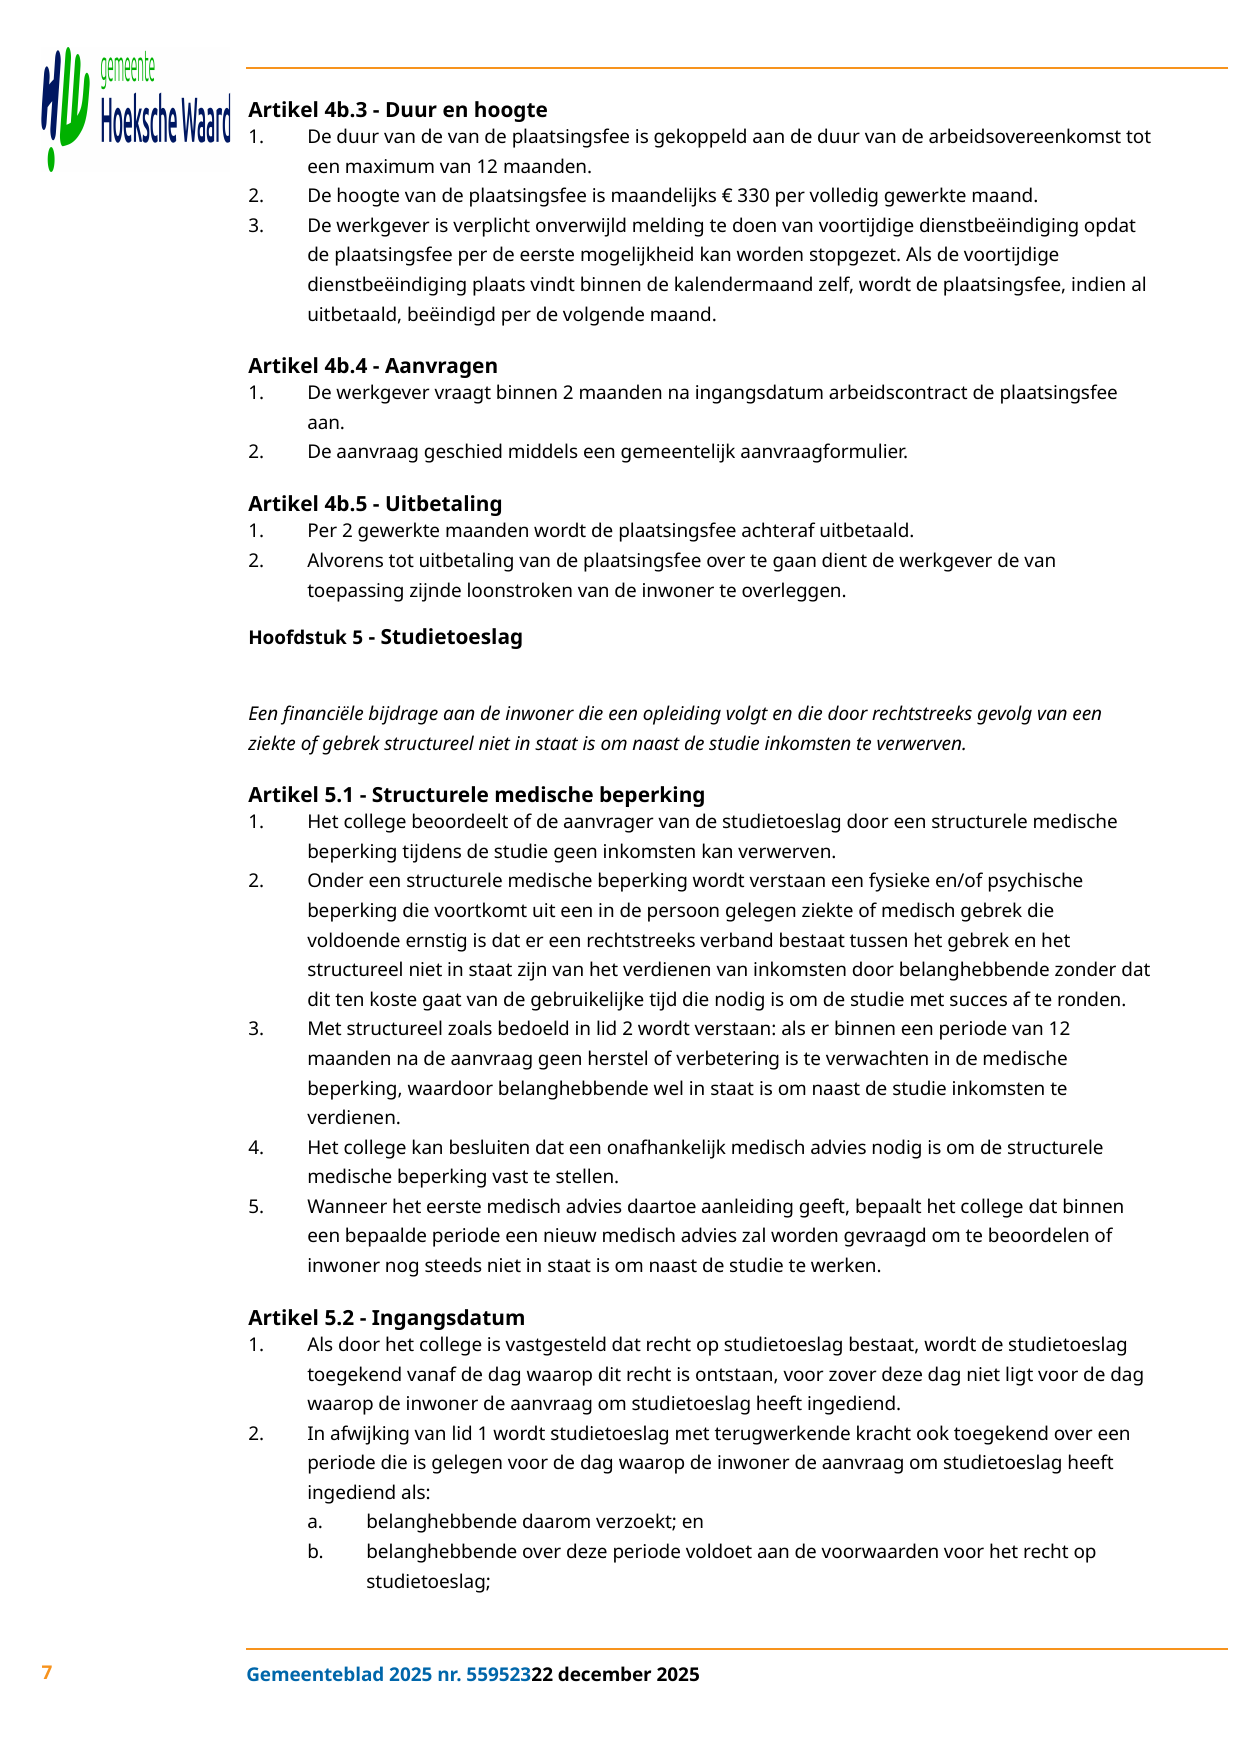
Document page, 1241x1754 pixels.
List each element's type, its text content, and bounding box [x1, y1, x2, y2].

text Artikel 4b.5 - Uitbetaling [248, 489, 1152, 518]
list Als door het college is vastgesteld dat recht op studietoeslag bestaat, wordt de studietoeslag toegekend vanaf de dag waarop dit recht is ontstaan, voor zover deze dag niet ligt voor de dag waarop de inwoner de aanvraag om studietoeslag heeft ingediend. [248, 1331, 1152, 1416]
list De hoogte van de plaatsingsfee is maandelijks € 330 per volledig gewerkte maand. [248, 182, 1152, 208]
list In afwijking van lid 1 wordt studietoeslag met terugwerkende kracht ook toegekend over een periode die is gelegen voor de dag waarop de inwoner de aanvraag om studietoeslag heeft ingediend als: [248, 1420, 1152, 1505]
text Hoofdstuk 5 - Studietoeslag [248, 622, 1152, 651]
text Artikel 4b.4 - Aanvragen [248, 351, 1152, 379]
list De aanvraag geschied middels een gemeentelijk aanvraagformulier. [248, 439, 1152, 464]
text Artikel 5.2 - Ingangsdatum [248, 1303, 1152, 1331]
list De werkgever is verplicht onverwijld melding te doen van voortijdige dienstbeëindiging opdat de plaatsingsfee per de eerste mogelijkheid kan worden stopgezet. Als de voortijdige dienstbeëindiging plaats vindt binnen de kalendermaand zelf, wordt de plaatsingsfee, indien al uitbetaald, beëindigd per de volgende maand. [248, 212, 1152, 326]
list belanghebbende daarom verzoekt; en [307, 1509, 1152, 1534]
text Artikel 4b.3 - Duur en hoogte [248, 95, 1152, 123]
list Het college kan besluiten dat een onafhankelijk medisch advies nodig is om de structurele medische beperking vast te stellen. [248, 1134, 1152, 1189]
text Artikel 5.1 - Structurele medische beperking [248, 780, 1152, 808]
list Per 2 gewerkte maanden wordt de plaatsingsfee achteraf uitbetaald. [248, 518, 1152, 543]
list Alvorens tot uitbetaling van de plaatsingsfee over te gaan dient de werkgever de van toepassing zijnde loonstroken van de inwoner te overleggen. [248, 547, 1152, 602]
list Wanneer het eerste medisch advies daartoe aanleiding geeft, bepaalt het college dat binnen een bepaalde periode een nieuw medisch advies zal worden gevraagd om te beoordelen of inwoner nog steeds niet in staat is om naast de studie te werken. [248, 1193, 1152, 1278]
list Het college beoordeelt of de aanvrager van de studietoeslag door een structurele medische beperking tijdens de studie geen inkomsten kan verwerven. [248, 808, 1152, 864]
list De werkgever vraagt binnen 2 maanden na ingangsdatum arbeidscontract de plaatsingsfee aan. [248, 379, 1152, 435]
list belanghebbende over deze periode voldoet aan de voorwaarden voor het recht op studietoeslag; [307, 1538, 1152, 1593]
list De duur van de van de plaatsingsfee is gekoppeld aan de duur van de arbeidsovereenkomst tot een maximum van 12 maanden. [248, 123, 1152, 178]
picture [41, 47, 231, 172]
list Onder een structurele medische beperking wordt verstaan een fysieke en/of psychische beperking die voortkomt uit een in de persoon gelegen ziekte of medisch gebrek die voldoende ernstig is dat er een rechtstreeks verband bestaat tussen het gebrek en het structureel niet in staat zijn van het verdienen van inkomsten door belanghebbende zonder dat dit ten koste gaat van de gebruikelijke tijd die nodig is om de studie met succes af te ronden. [248, 868, 1152, 1012]
list Met structureel zoals bedoeld in lid 2 wordt verstaan: als er binnen een periode van 12 maanden na de aanvraag geen herstel of verbetering is te verwachten in de medische beperking, waardoor belanghebbende wel in staat is om naast de studie inkomsten te verdienen. [248, 1016, 1152, 1130]
text Een financiële bijdrage aan de inwoner die een opleiding volgt en die door rechtstreeks gevolg van een ziekte of gebrek structureel niet in staat is om naast de studie inkomsten te verwerven. [248, 700, 1152, 755]
